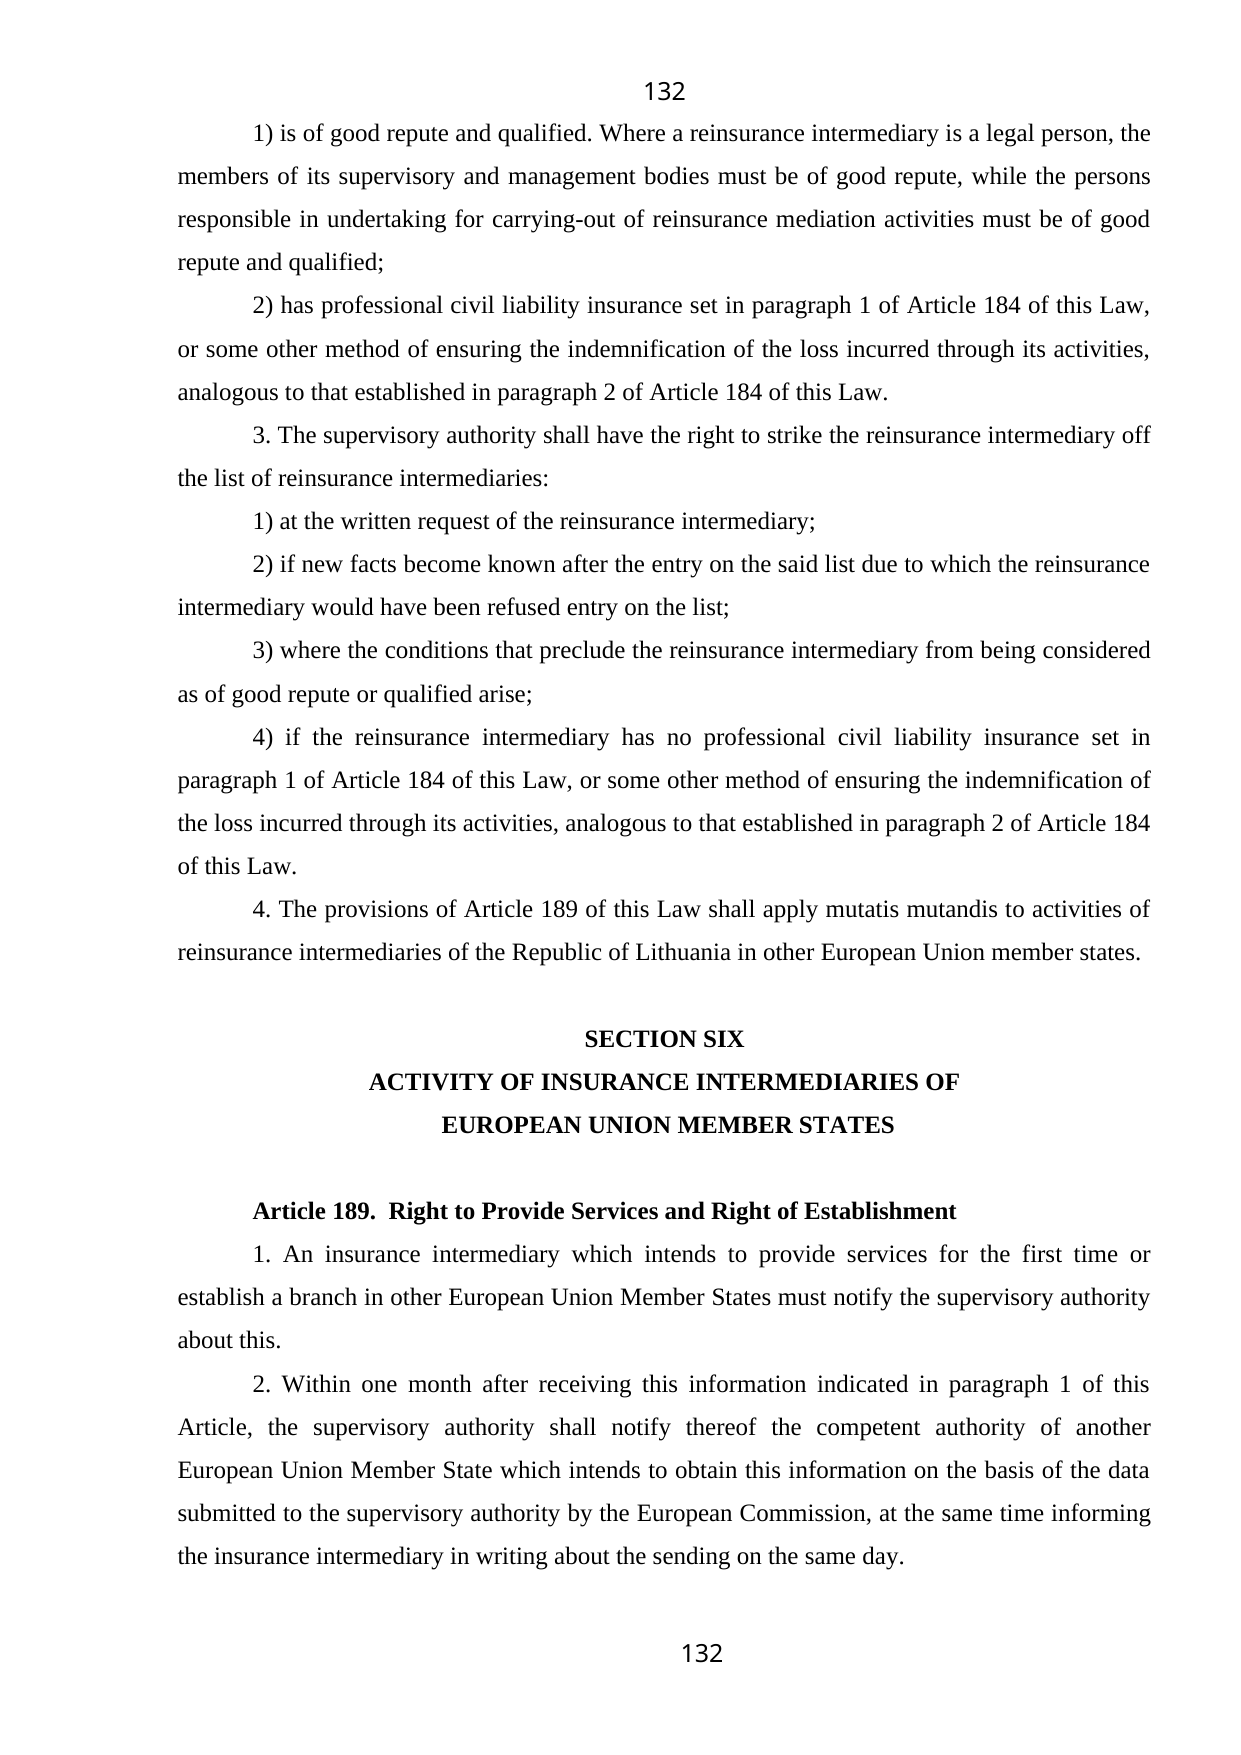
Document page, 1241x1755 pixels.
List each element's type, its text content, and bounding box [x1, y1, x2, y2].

text 3. The supervisory authority shall have the right to strike the reinsurance intermediary off the list of reinsurance intermediaries: [177, 420, 1152, 492]
text 1) at the written request of the reinsurance intermediary; [177, 506, 1152, 535]
text SECTION SIX [177, 1024, 1152, 1052]
text 2. Within one month after receiving this information indicated in paragraph 1 of this Article, the supervisory authority shall notify thereof the competent authority of another European Union Member State which intends to obtain this information on the basis of the data submitted to the supervisory authority by the European Commission, at the same time informing the insurance intermediary in writing about the sending on the same day. [177, 1369, 1152, 1570]
text 4) if the reinsurance intermediary has no professional civil liability insurance set in paragraph 1 of Article 184 of this Law, or some other method of ensuring the indemnification of the loss incurred through its activities, analogous to that established in paragraph 2 of Article 184 of this Law. [177, 722, 1152, 880]
text 1. An insurance intermediary which intends to provide services for the first time or establish a branch in other European Union Member States must notify the supervisory authority about this. [177, 1239, 1152, 1354]
text 2) if new facts become known after the entry on the said list due to which the reinsurance intermediary would have been refused entry on the list; [177, 549, 1152, 621]
text ACTIVITY OF INSURANCE INTERMEDIARIES OF [177, 1067, 1152, 1096]
text 1) is of good repute and qualified. Where a reinsurance intermediary is a legal person, the members of its supervisory and management bodies must be of good repute, while the persons responsible in undertaking for carrying-out of reinsurance mediation activities must be of good repute and qualified; [177, 118, 1152, 276]
text Article 189. Right to Provide Services and Right of Establishment [177, 1196, 1152, 1225]
text 4. The provisions of Article 189 of this Law shall apply mutatis mutandis to activities of reinsurance intermediaries of the Republic of Lithuania in other European Union member states. [177, 894, 1152, 966]
text 2) has professional civil liability insurance set in paragraph 1 of Article 184 of this Law, or some other method of ensuring the indemnification of the loss incurred through its activities, analogous to that established in paragraph 2 of Article 184 of this Law. [177, 291, 1152, 406]
text 3) where the conditions that preclude the reinsurance intermediary from being considered as of good repute or qualified arise; [177, 636, 1152, 707]
text EUROPEAN UNION MEMBER STATES [177, 1110, 1152, 1139]
